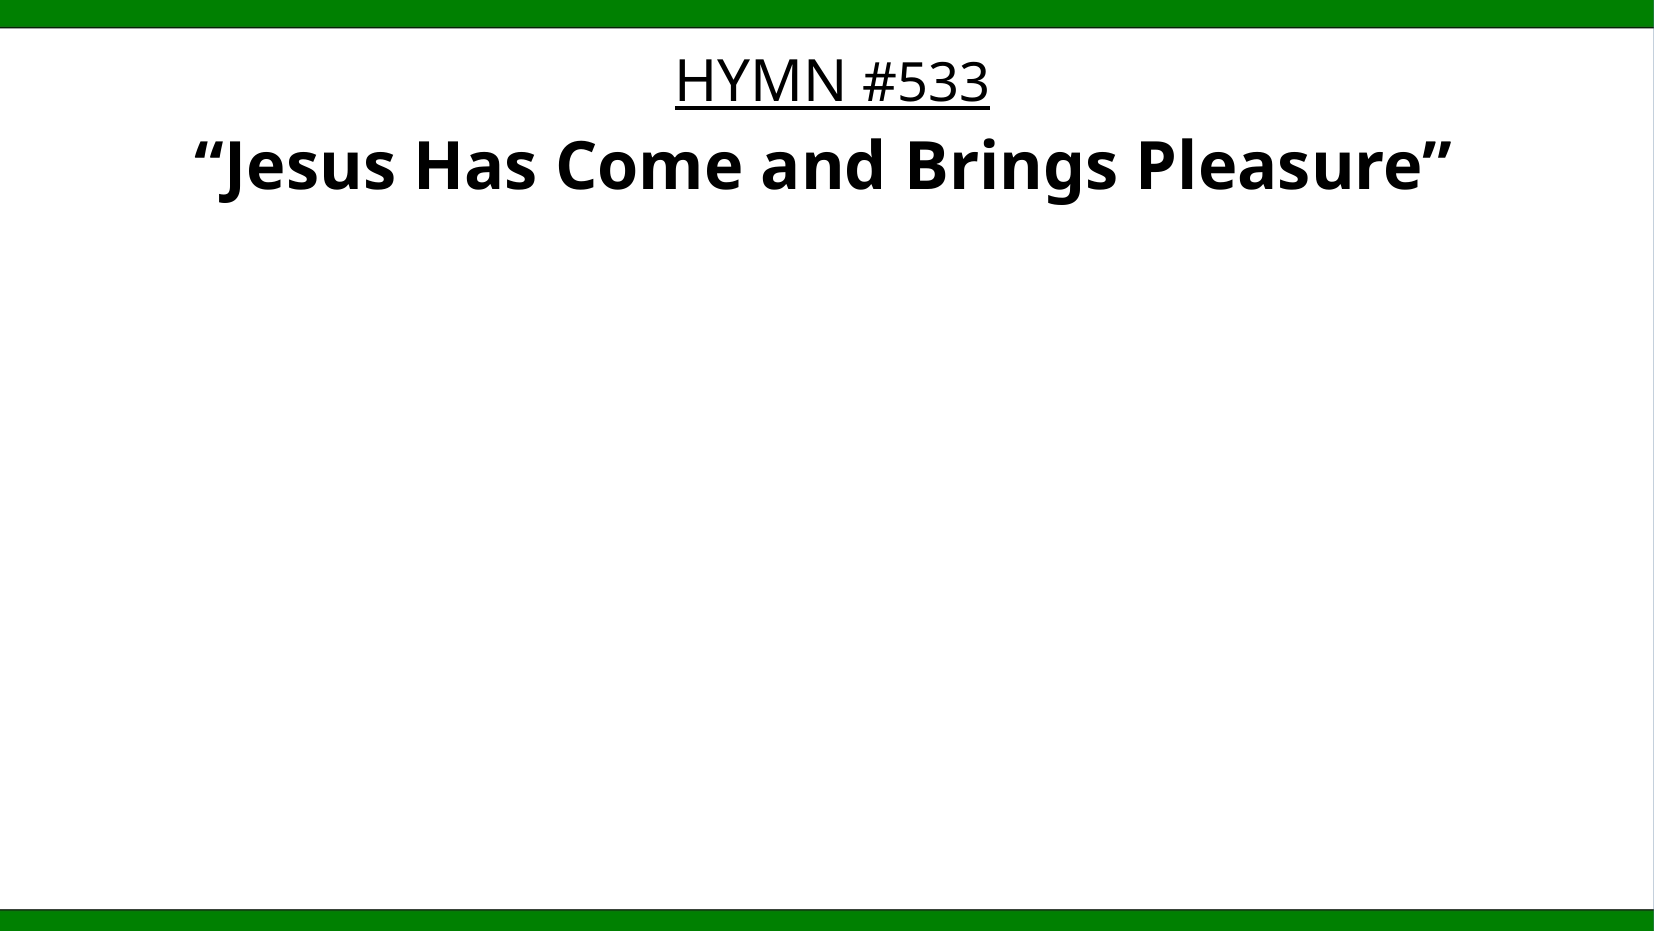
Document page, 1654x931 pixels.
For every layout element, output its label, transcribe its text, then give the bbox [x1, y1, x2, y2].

text_box HYMN #533 “Jesus Has Come and Brings Pleasure” [75, 31, 1591, 213]
picture [0, 0, 1654, 931]
